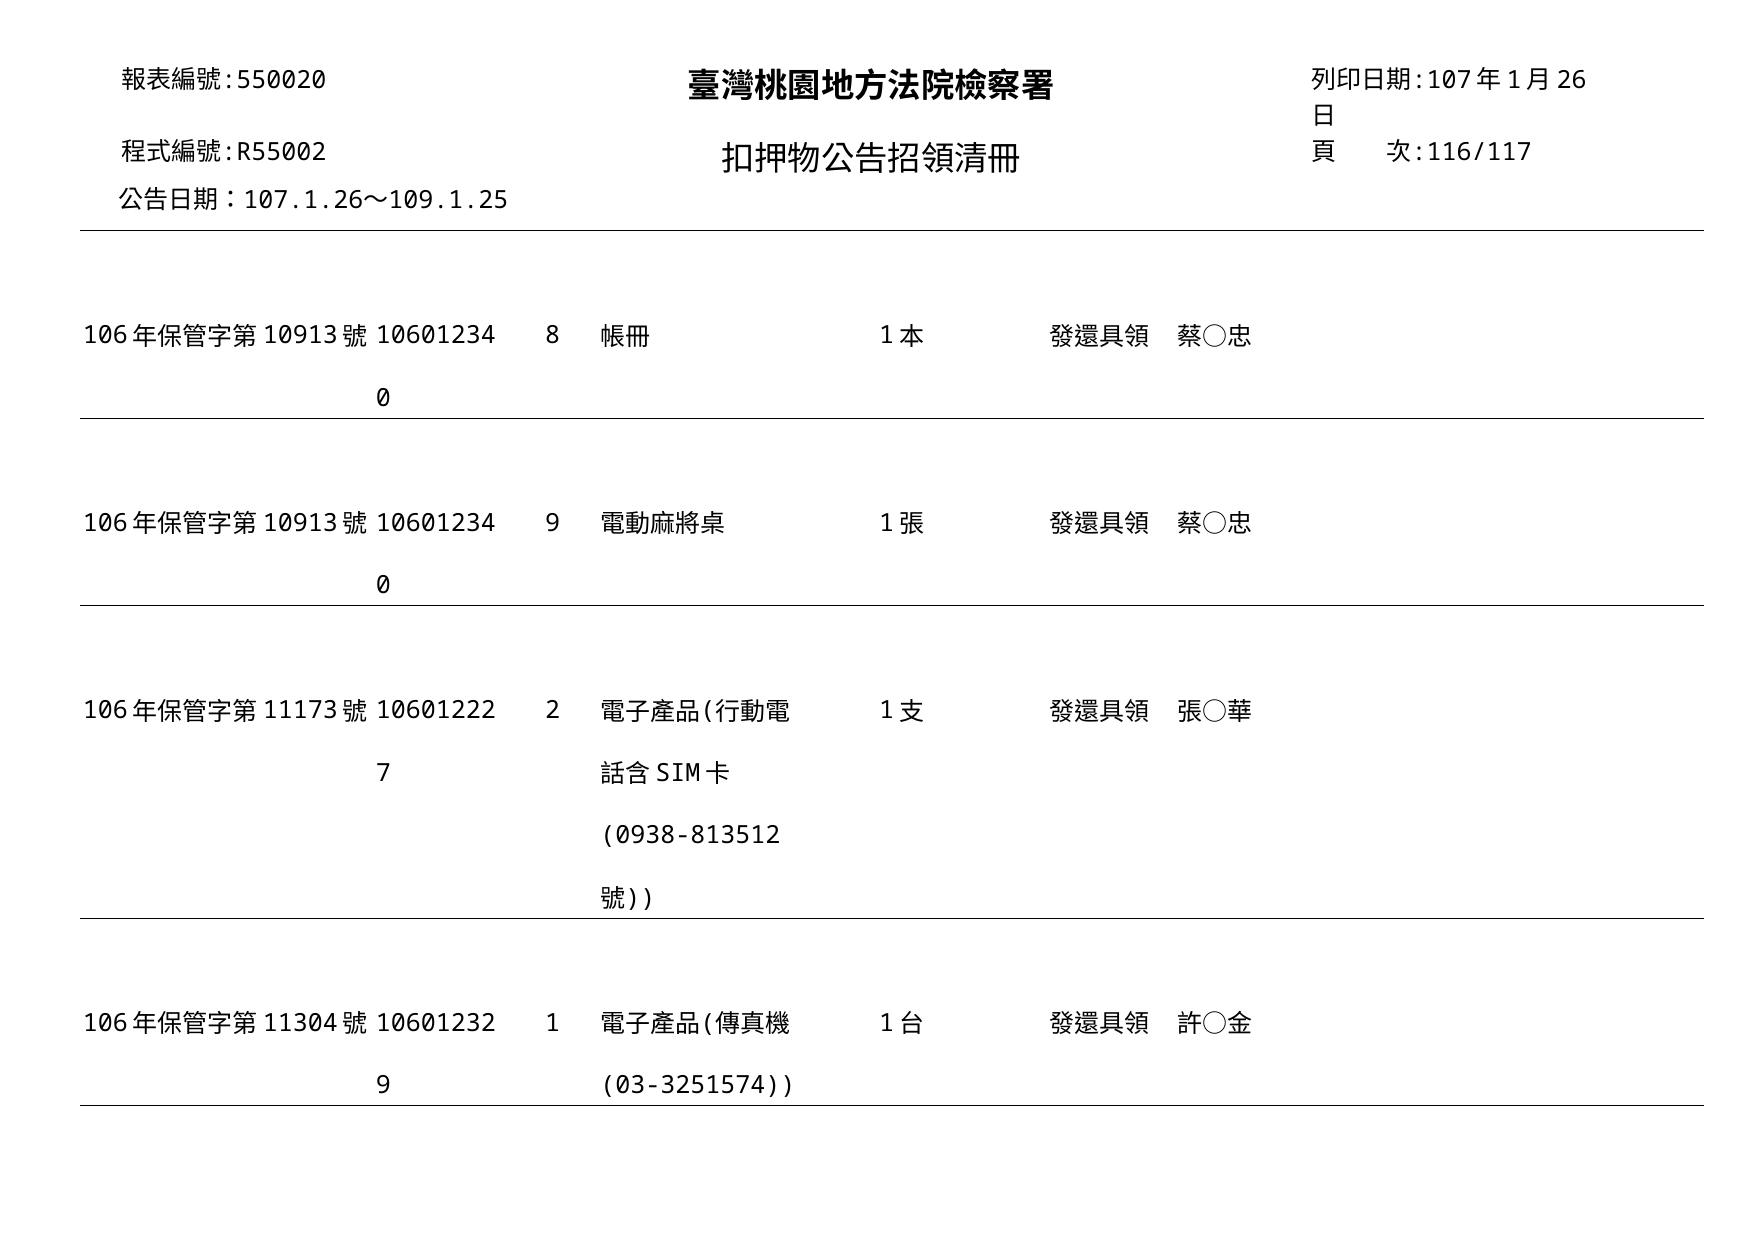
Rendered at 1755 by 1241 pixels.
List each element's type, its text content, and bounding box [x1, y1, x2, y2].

table_cell 蔡○忠 [1175, 231, 1317, 417]
table_cell 106012340 [373, 231, 507, 417]
table_cell 9 [507, 419, 597, 605]
table_cell 1支 [808, 606, 927, 917]
table_cell 106012329 [373, 919, 507, 1105]
table_cell [1317, 231, 1575, 417]
table_cell 106年保管字第10913號 [80, 231, 373, 417]
table_cell 106年保管字第10913號 [80, 419, 373, 605]
table_cell 許○金 [1175, 919, 1317, 1105]
table_cell 106年保管字第11304號 [80, 919, 373, 1105]
table_cell 發還具領 [1046, 919, 1175, 1105]
table_cell [1575, 919, 1704, 1105]
table_cell 106012227 [373, 606, 507, 917]
table_cell 發還具領 [1046, 606, 1175, 917]
table_cell 電子產品(傳真機(03-3251574)) [597, 919, 807, 1105]
table_cell 張○華 [1175, 606, 1317, 917]
table_cell 106012340 [373, 419, 507, 605]
table_cell 1張 [808, 419, 927, 605]
table_cell [1317, 606, 1575, 917]
table_cell [1317, 419, 1575, 605]
table_cell [927, 919, 1046, 1105]
table_cell [927, 231, 1046, 417]
table_cell 電子產品(行動電話含SIM卡(0938-813512號)) [597, 606, 807, 917]
table_cell 2 [507, 606, 597, 917]
table_cell 1 [507, 919, 597, 1105]
table_cell [927, 606, 1046, 917]
table_cell 蔡○忠 [1175, 419, 1317, 605]
table_cell 發還具領 [1046, 231, 1175, 417]
table_cell 發還具領 [1046, 419, 1175, 605]
table_cell [1575, 231, 1704, 417]
table_cell [1317, 919, 1575, 1105]
table_cell 1本 [808, 231, 927, 417]
table_cell 帳冊 [597, 231, 807, 417]
table_cell 8 [507, 231, 597, 417]
table_cell [1575, 606, 1704, 917]
table_cell 106年保管字第11173號 [80, 606, 373, 917]
table_cell [1575, 419, 1704, 605]
table_cell 電動麻將桌 [597, 419, 807, 605]
table_cell 1台 [808, 919, 927, 1105]
table_cell [927, 419, 1046, 605]
